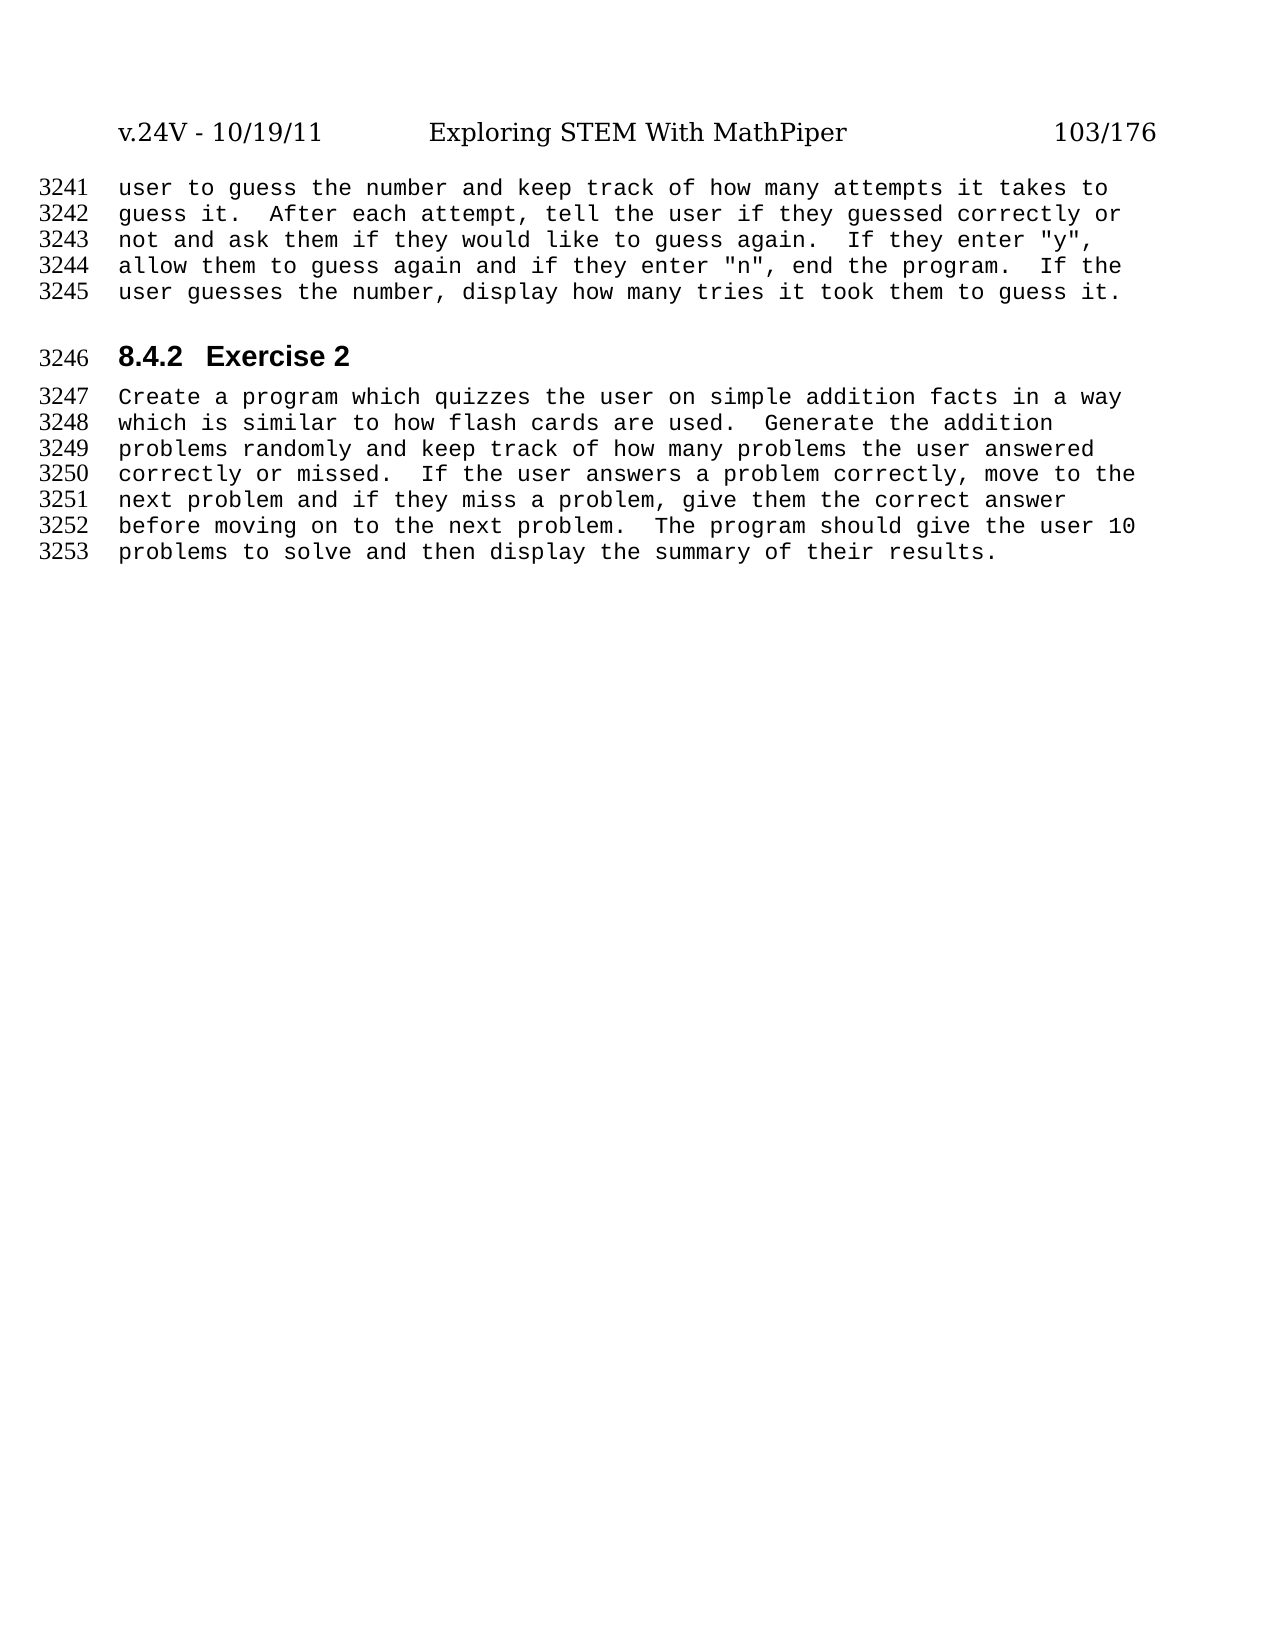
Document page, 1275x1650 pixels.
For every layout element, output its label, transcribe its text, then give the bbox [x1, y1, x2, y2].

subtitle Exercise 2 [118, 339, 1157, 373]
text Create a program which quizzes the user on simple addition facts in a way which is similar to how flash cards are used. Generate the addition problems randomly and keep track of how many problems the user answered correctly or missed. If the user answers a problem correctly, move to the next problem and if they miss a problem, give them the correct answer before moving on to the next problem. The program should give the user 10 problems to solve and then display the summary of their results. [118, 385, 1157, 567]
text user to guess the number and keep track of how many attempts it takes to guess it. After each attempt, tell the user if they guessed correctly or not and ask them if they would like to guess again. If they enter "y", allow them to guess again and if they enter "n", end the program. If the user guesses the number, display how many tries it took them to guess it. [118, 177, 1157, 306]
